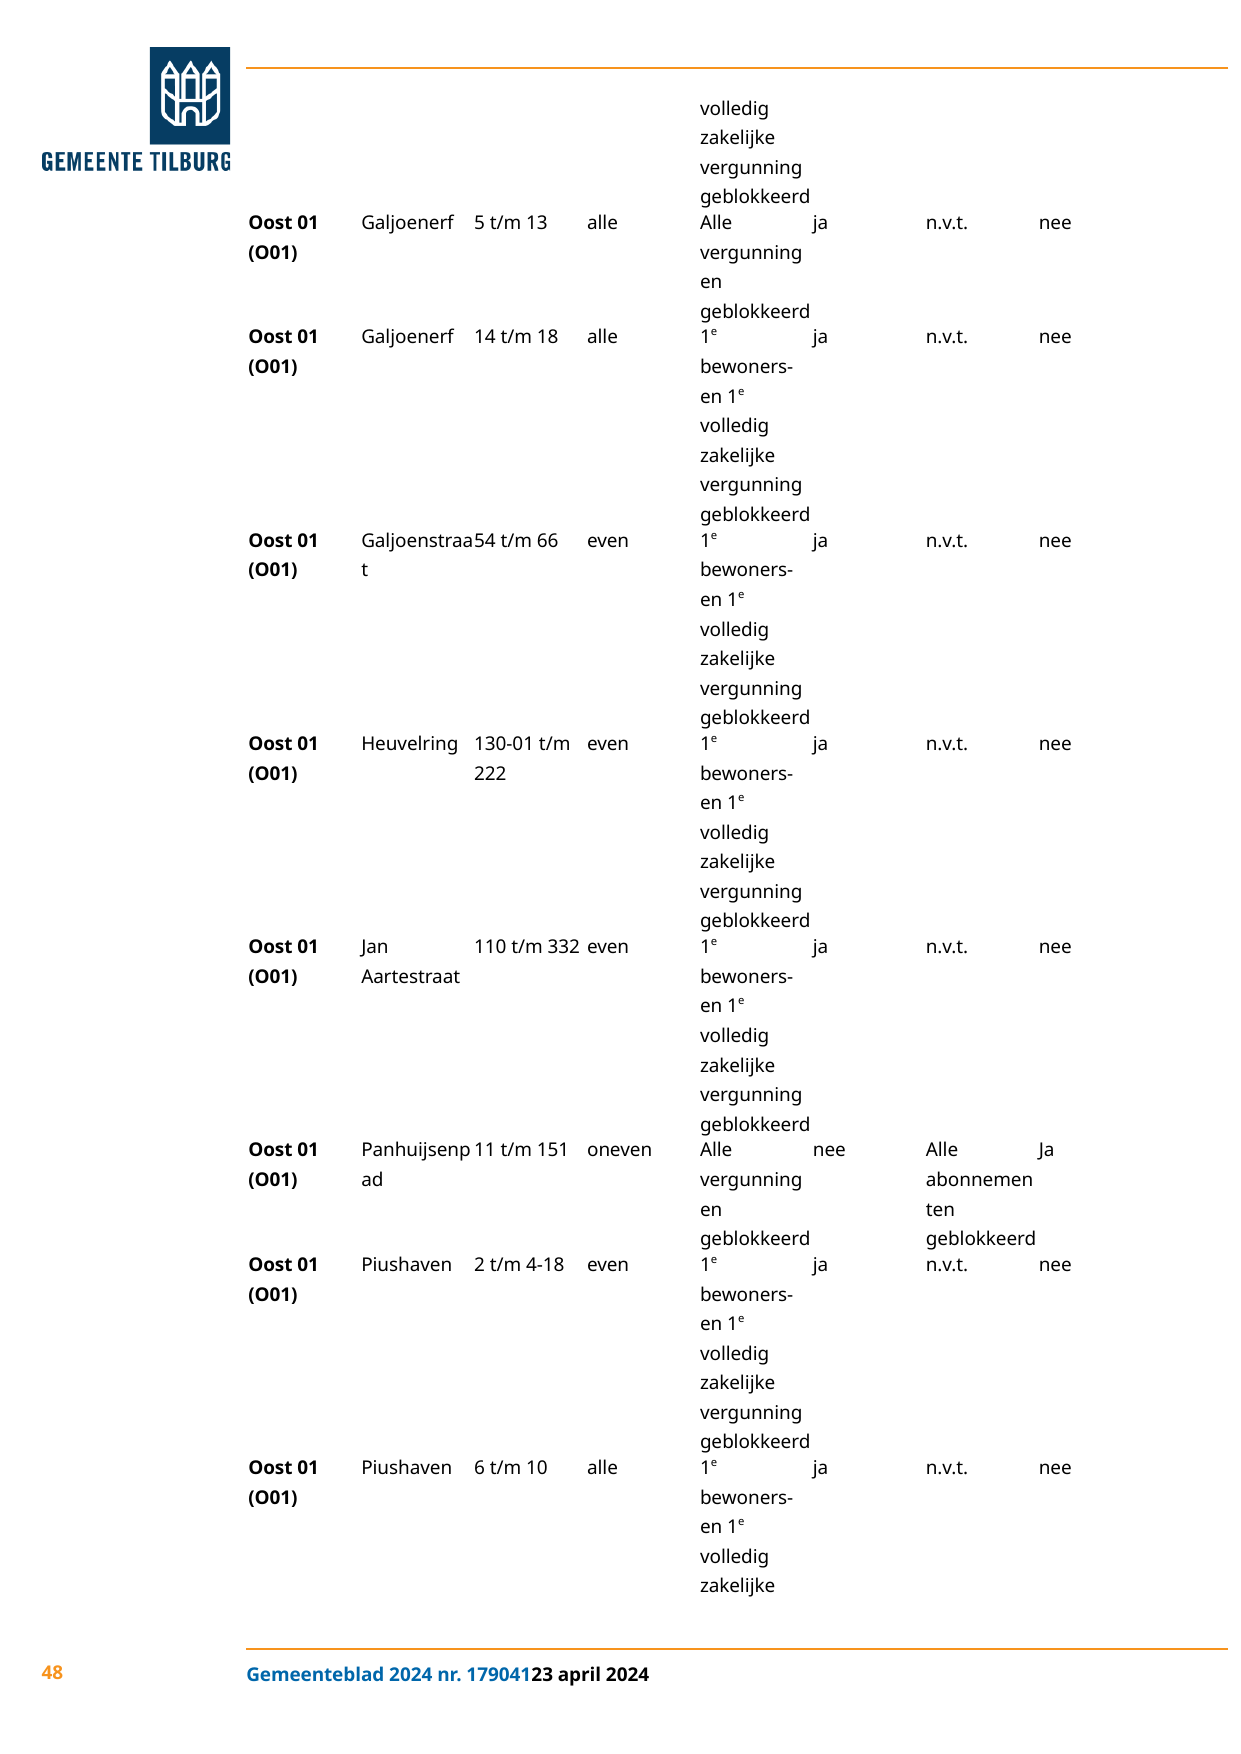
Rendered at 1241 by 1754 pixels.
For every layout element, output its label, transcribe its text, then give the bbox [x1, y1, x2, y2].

table_cell [926, 95, 1038, 209]
table_cell nee [1039, 730, 1152, 933]
table_cell Oost 01 (O01) [248, 730, 361, 933]
table_cell n.v.t. [926, 730, 1038, 933]
table_cell nee [1039, 1454, 1152, 1598]
table_cell 1e bewoners- en 1e volledig zakelijke vergunning geblokkeerd [700, 1251, 813, 1454]
table_cell Galjoenstraat [361, 527, 474, 730]
table_cell 1e bewoners- en 1e volledig zakelijke [700, 1454, 813, 1598]
table_cell oneven [587, 1137, 700, 1251]
table_cell Jan Aartestraat [361, 934, 474, 1137]
table_cell alle [587, 209, 700, 324]
table_cell ja [813, 324, 926, 527]
table_cell ja [813, 730, 926, 933]
table_cell [361, 95, 474, 209]
table_cell Galjoenerf [361, 324, 474, 527]
table_cell alle [587, 1454, 700, 1598]
table_cell n.v.t. [926, 1251, 1038, 1454]
table_cell Heuvelring [361, 730, 474, 933]
table_cell even [587, 730, 700, 933]
table_cell 130-01 t/m 222 [474, 730, 587, 933]
table_cell 1e bewoners- en 1e volledig zakelijke vergunning geblokkeerd [700, 324, 813, 527]
table_cell Alle abonnementen geblokkeerd [926, 1137, 1038, 1251]
table_cell even [587, 527, 700, 730]
table_cell even [587, 934, 700, 1137]
table_cell 54 t/m 66 [474, 527, 587, 730]
table_cell alle [587, 324, 700, 527]
table_cell volledig zakelijke vergunning geblokkeerd [700, 95, 813, 209]
table_cell [813, 95, 926, 209]
table_cell Oost 01 (O01) [248, 209, 361, 324]
table_cell nee [1039, 1251, 1152, 1454]
table_cell [474, 95, 587, 209]
table_cell [248, 95, 361, 209]
table_cell 6 t/m 10 [474, 1454, 587, 1598]
table_cell Piushaven [361, 1251, 474, 1454]
table_cell n.v.t. [926, 324, 1038, 527]
table_cell [1039, 95, 1152, 209]
table_cell ja [813, 209, 926, 324]
table_cell Oost 01 (O01) [248, 527, 361, 730]
table_cell ja [813, 527, 926, 730]
table_cell Piushaven [361, 1454, 474, 1598]
table_cell [587, 95, 700, 209]
table_cell n.v.t. [926, 934, 1038, 1137]
table_cell n.v.t. [926, 209, 1038, 324]
table_cell Galjoenerf [361, 209, 474, 324]
table_cell Alle vergunningen geblokkeerd [700, 1137, 813, 1251]
table_cell nee [813, 1137, 926, 1251]
table_cell nee [1039, 527, 1152, 730]
table_cell 2 t/m 4-18 [474, 1251, 587, 1454]
table_cell ja [813, 934, 926, 1137]
table_cell Oost 01 (O01) [248, 324, 361, 527]
table_cell nee [1039, 934, 1152, 1137]
table_cell 1e bewoners- en 1e volledig zakelijke vergunning geblokkeerd [700, 934, 813, 1137]
table_cell even [587, 1251, 700, 1454]
table_cell nee [1039, 209, 1152, 324]
table_cell 11 t/m 151 [474, 1137, 587, 1251]
table_cell 14 t/m 18 [474, 324, 587, 527]
table_cell Panhuijsenpad [361, 1137, 474, 1251]
table_cell Ja [1039, 1137, 1152, 1251]
table_cell 1e bewoners- en 1e volledig zakelijke vergunning geblokkeerd [700, 527, 813, 730]
table_cell Oost 01 (O01) [248, 1251, 361, 1454]
table_cell Oost 01 (O01) [248, 1454, 361, 1598]
table_cell 5 t/m 13 [474, 209, 587, 324]
table_cell 110 t/m 332 [474, 934, 587, 1137]
table_cell Alle vergunningen geblokkeerd [700, 209, 813, 324]
table_cell Oost 01 (O01) [248, 1137, 361, 1251]
table_cell ja [813, 1454, 926, 1598]
table_cell Oost 01 (O01) [248, 934, 361, 1137]
table_cell ja [813, 1251, 926, 1454]
table_cell n.v.t. [926, 527, 1038, 730]
table_cell n.v.t. [926, 1454, 1038, 1598]
picture [41, 47, 231, 172]
table_cell nee [1039, 324, 1152, 527]
table_cell 1e bewoners- en 1e volledig zakelijke vergunning geblokkeerd [700, 730, 813, 933]
